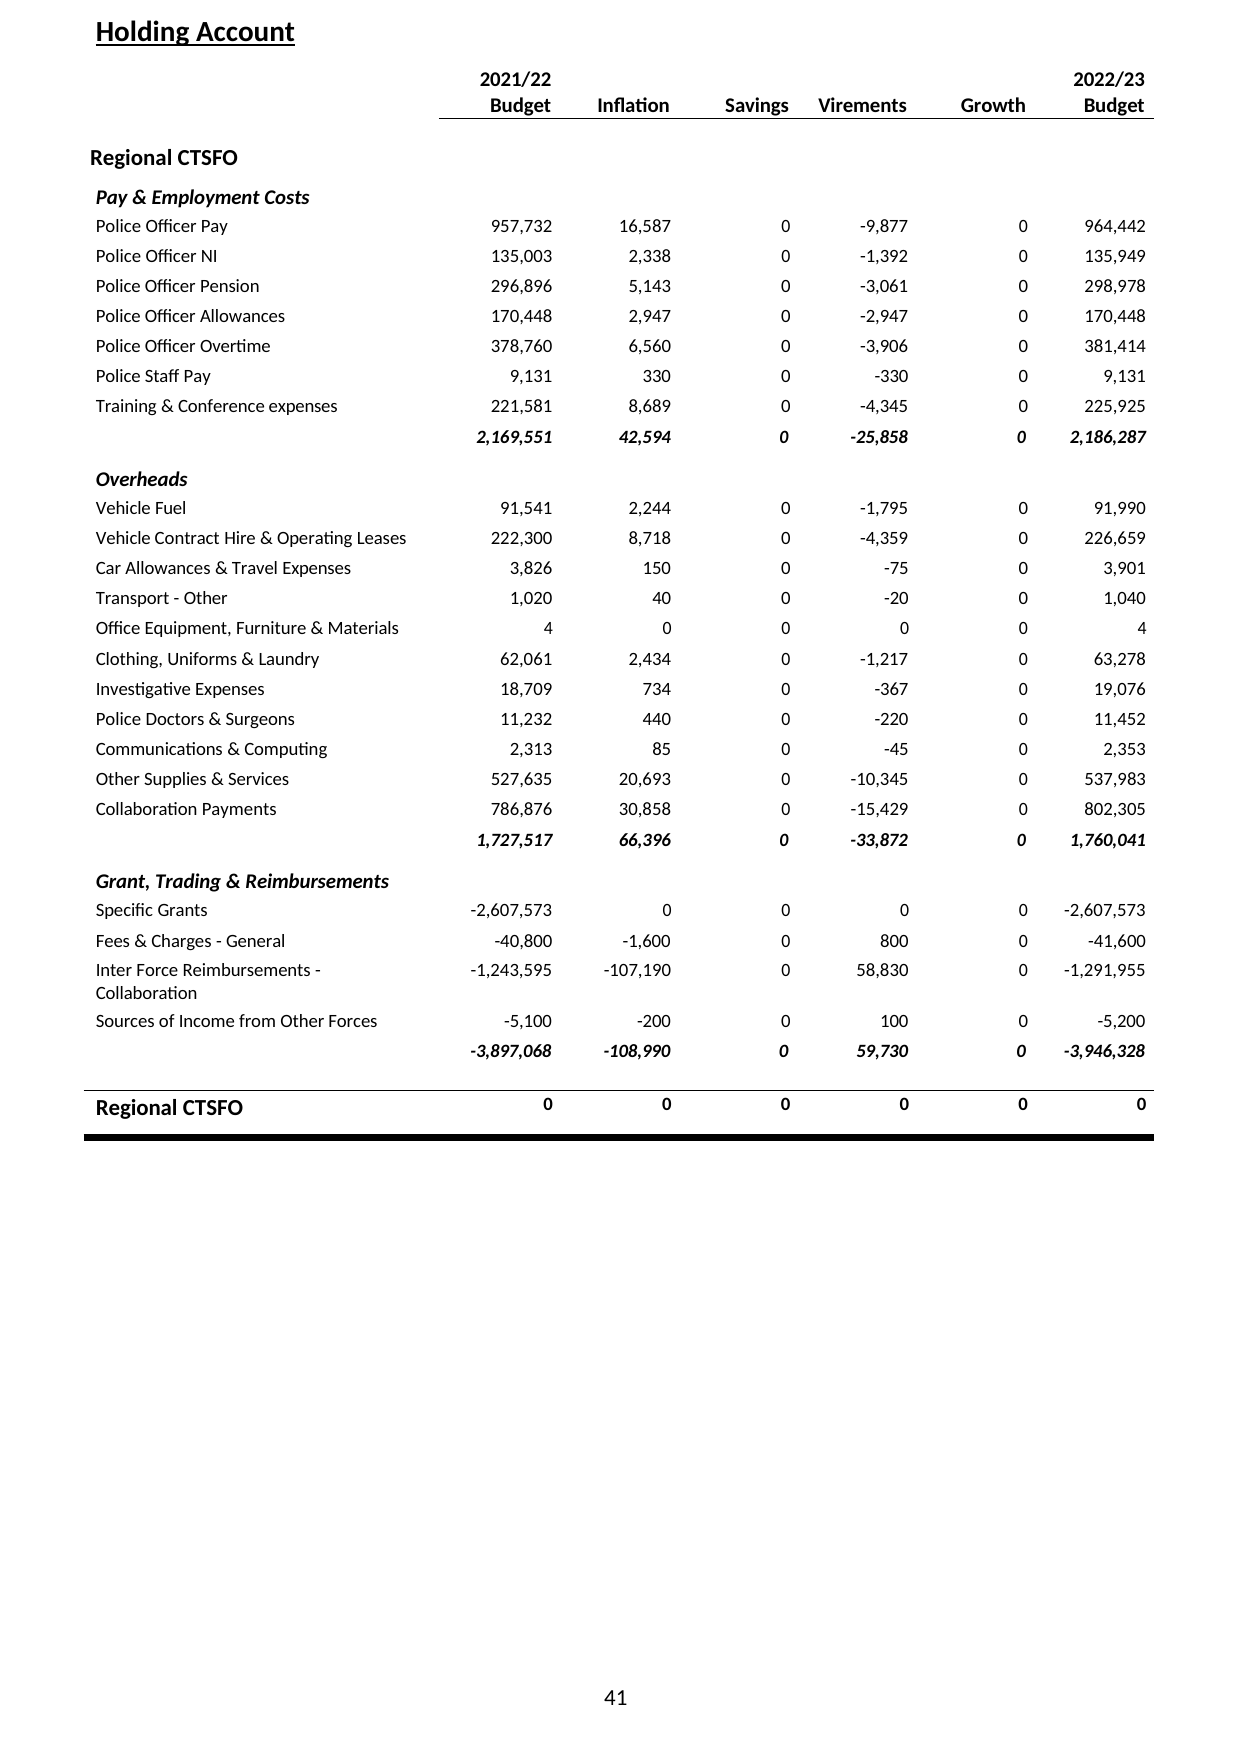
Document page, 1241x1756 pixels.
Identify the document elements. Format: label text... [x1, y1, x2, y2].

table_cell 378,760 [439, 333, 575, 363]
table_cell 63,278 [1046, 645, 1154, 675]
table_cell [84, 93, 439, 118]
table_header [804, 9, 935, 93]
table_cell 221,581 [439, 393, 575, 423]
table_cell 0 [935, 735, 1046, 765]
table_cell 1,727,517 [439, 826, 575, 862]
table_cell [1046, 119, 1154, 179]
table_cell 0 [698, 423, 804, 459]
table_cell [804, 459, 935, 496]
table_cell 0 [698, 765, 804, 795]
table_cell 0 [698, 1009, 804, 1037]
table_cell 135,003 [439, 242, 575, 272]
table_cell 0 [698, 898, 804, 927]
table_cell -2,947 [804, 303, 935, 333]
table_cell 0 [935, 615, 1046, 645]
table_cell 0 [935, 214, 1046, 242]
table_cell 0 [804, 898, 935, 927]
table_cell [575, 119, 698, 179]
table_cell Investigative Expenses [84, 675, 439, 705]
table_cell 170,448 [1046, 303, 1154, 333]
table_cell 9,131 [439, 363, 575, 393]
table_cell 0 [935, 423, 1046, 459]
table_cell 0 [804, 1091, 935, 1134]
table_cell [439, 862, 575, 898]
table_cell 0 [698, 303, 804, 333]
table_cell -40,800 [439, 927, 575, 957]
table_cell Police Officer NI [84, 242, 439, 272]
table_cell 0 [935, 957, 1046, 1008]
table_cell -20 [804, 585, 935, 615]
table_cell 296,896 [439, 273, 575, 303]
table_cell -5,200 [1046, 1009, 1154, 1037]
table_cell [935, 179, 1046, 213]
table_cell 0 [698, 496, 804, 524]
table_cell 0 [698, 585, 804, 615]
table_cell 0 [575, 898, 698, 927]
table_cell [1046, 459, 1154, 496]
table_cell 3,901 [1046, 555, 1154, 584]
table_cell 150 [575, 555, 698, 584]
table_cell Inter Force Reimbursements - Collaboration [84, 957, 439, 1008]
table_cell -45 [804, 735, 935, 765]
table_cell 8,689 [575, 393, 698, 423]
table_cell -33,872 [804, 826, 935, 862]
table_cell Training & Conference expenses [84, 393, 439, 423]
table_cell Overheads [84, 459, 439, 496]
table_cell 222,300 [439, 525, 575, 554]
table_cell -107,190 [575, 957, 698, 1008]
table_cell [935, 862, 1046, 898]
table_cell [575, 862, 698, 898]
table_cell [439, 179, 575, 213]
table_cell [1046, 862, 1154, 898]
table_cell Regional CTSFO [84, 118, 439, 179]
table_cell Grant, Trading & Reimbursements [84, 862, 439, 898]
table_cell 4 [439, 615, 575, 645]
table_cell 0 [935, 525, 1046, 554]
table_cell 0 [698, 705, 804, 735]
table_cell 3,826 [439, 555, 575, 584]
table_cell 2,353 [1046, 735, 1154, 765]
table_cell 0 [935, 927, 1046, 957]
table_cell 225,925 [1046, 393, 1154, 423]
table_cell 19,076 [1046, 675, 1154, 705]
table_cell 66,396 [575, 826, 698, 862]
table_cell 2,186,287 [1046, 423, 1154, 459]
table_cell 1,760,041 [1046, 826, 1154, 862]
table_cell -5,100 [439, 1009, 575, 1037]
table_cell 0 [935, 555, 1046, 584]
table_cell -220 [804, 705, 935, 735]
table_cell 0 [804, 615, 935, 645]
table_cell 2,338 [575, 242, 698, 272]
table_cell 0 [935, 765, 1046, 795]
table_cell 6,560 [575, 333, 698, 363]
table_cell 0 [935, 303, 1046, 333]
table_cell 0 [698, 957, 804, 1008]
table_cell 58,830 [804, 957, 935, 1008]
table_cell -330 [804, 363, 935, 393]
table_cell -4,359 [804, 525, 935, 554]
table_header [575, 9, 698, 93]
table_cell -1,291,955 [1046, 957, 1154, 1008]
table_cell 0 [935, 705, 1046, 735]
table_cell Communications & Computing [84, 735, 439, 765]
table_cell 0 [935, 496, 1046, 524]
table_cell 0 [935, 898, 1046, 927]
table_cell [575, 179, 698, 213]
table_cell [575, 459, 698, 496]
table_header [935, 9, 1046, 93]
table_cell Police Staff Pay [84, 363, 439, 393]
table_cell 11,232 [439, 705, 575, 735]
table_cell 381,414 [1046, 333, 1154, 363]
table_cell 100 [804, 1009, 935, 1037]
table_header 2022/23 [1046, 9, 1154, 93]
table_cell -3,906 [804, 333, 935, 363]
table_cell -200 [575, 1009, 698, 1037]
table_cell 85 [575, 735, 698, 765]
table_cell -1,795 [804, 496, 935, 524]
table_cell 40 [575, 585, 698, 615]
table_cell -108,990 [575, 1038, 698, 1090]
table_cell [1046, 179, 1154, 213]
table_cell -3,061 [804, 273, 935, 303]
table_cell [84, 826, 439, 862]
table_cell 0 [698, 615, 804, 645]
table_cell 18,709 [439, 675, 575, 705]
table_cell -2,607,573 [439, 898, 575, 927]
table_cell [804, 119, 935, 179]
table_cell [698, 459, 804, 496]
table_cell 0 [935, 1091, 1046, 1134]
table_cell Virements [804, 93, 935, 118]
table_cell 20,693 [575, 765, 698, 795]
table_cell 135,949 [1046, 242, 1154, 272]
table_cell [84, 423, 439, 459]
table_cell 0 [698, 363, 804, 393]
table_cell 0 [935, 393, 1046, 423]
table_cell Police Doctors & Surgeons [84, 705, 439, 735]
table_cell 957,732 [439, 214, 575, 242]
table_cell Growth [935, 93, 1046, 118]
table_cell -3,897,068 [439, 1038, 575, 1090]
table_cell -2,607,573 [1046, 898, 1154, 927]
table_cell Police Officer Overtime [84, 333, 439, 363]
table_cell 0 [575, 615, 698, 645]
table_cell -41,600 [1046, 927, 1154, 957]
table_cell 0 [698, 645, 804, 675]
table_cell [698, 119, 804, 179]
table_cell 0 [935, 1038, 1046, 1090]
table_cell 0 [698, 826, 804, 862]
table_cell 800 [804, 927, 935, 957]
table_cell Car Allowances & Travel Expenses [84, 555, 439, 584]
table_cell 4 [1046, 615, 1154, 645]
table_cell 2,947 [575, 303, 698, 333]
table_cell [804, 862, 935, 898]
table_cell Transport - Other [84, 585, 439, 615]
table_cell 0 [698, 525, 804, 554]
table_cell -3,946,328 [1046, 1038, 1154, 1090]
table_cell [698, 862, 804, 898]
table_cell [935, 459, 1046, 496]
table_cell 59,730 [804, 1038, 935, 1090]
table_cell Other Supplies & Services [84, 765, 439, 795]
table_cell 0 [935, 795, 1046, 826]
table_cell 964,442 [1046, 214, 1154, 242]
table_cell -1,217 [804, 645, 935, 675]
table_cell [439, 119, 575, 179]
table_cell 91,541 [439, 496, 575, 524]
table_cell Inflation [575, 93, 698, 118]
table_cell 734 [575, 675, 698, 705]
table_cell Office Equipment, Furniture & Materials [84, 615, 439, 645]
table_cell 786,876 [439, 795, 575, 826]
table_cell Police Officer Pay [84, 214, 439, 242]
table_cell Pay & Employment Costs [84, 179, 439, 213]
table_cell 0 [935, 826, 1046, 862]
table_cell 226,659 [1046, 525, 1154, 554]
table_cell -15,429 [804, 795, 935, 826]
table_cell 2,169,551 [439, 423, 575, 459]
table_cell 0 [575, 1091, 698, 1134]
table_cell Regional CTSFO [84, 1091, 439, 1134]
table_cell -9,877 [804, 214, 935, 242]
table_cell 0 [698, 273, 804, 303]
table_cell 30,858 [575, 795, 698, 826]
table_cell [439, 459, 575, 496]
table_cell 0 [698, 333, 804, 363]
table_header 2021/22 [439, 9, 575, 93]
table_cell Specific Grants [84, 898, 439, 927]
table_cell 0 [935, 585, 1046, 615]
table_cell 0 [935, 645, 1046, 675]
table_cell 298,978 [1046, 273, 1154, 303]
table_cell 0 [935, 333, 1046, 363]
table_cell [698, 179, 804, 213]
table_cell -25,858 [804, 423, 935, 459]
table_cell 0 [439, 1091, 575, 1134]
table_cell 0 [698, 927, 804, 957]
table_cell Sources of Income from Other Forces [84, 1009, 439, 1037]
table_cell 0 [935, 363, 1046, 393]
table_cell Vehicle Fuel [84, 496, 439, 524]
table_cell Fees & Charges - General [84, 927, 439, 957]
table_cell -1,600 [575, 927, 698, 957]
table_cell Vehicle Contract Hire & Operating Leases [84, 525, 439, 554]
table_cell 2,434 [575, 645, 698, 675]
table_cell 0 [698, 675, 804, 705]
table_cell 440 [575, 705, 698, 735]
table_cell Collaboration Payments [84, 795, 439, 826]
table_cell 42,594 [575, 423, 698, 459]
table_cell 9,131 [1046, 363, 1154, 393]
table_cell 0 [698, 735, 804, 765]
table_cell 0 [935, 273, 1046, 303]
table_cell Police Officer Pension [84, 273, 439, 303]
table_cell 1,020 [439, 585, 575, 615]
table_cell [84, 1038, 439, 1090]
table_cell 0 [935, 675, 1046, 705]
table_cell 330 [575, 363, 698, 393]
table_cell 1,040 [1046, 585, 1154, 615]
table_cell -367 [804, 675, 935, 705]
table_cell 170,448 [439, 303, 575, 333]
table_cell 527,635 [439, 765, 575, 795]
table_cell [935, 119, 1046, 179]
table_cell 0 [698, 1091, 804, 1134]
table_cell 0 [698, 795, 804, 826]
table_cell Budget [439, 93, 575, 118]
table_cell 0 [698, 555, 804, 584]
table_cell 5,143 [575, 273, 698, 303]
table_cell 16,587 [575, 214, 698, 242]
table_cell 62,061 [439, 645, 575, 675]
table_cell -10,345 [804, 765, 935, 795]
table_cell -1,392 [804, 242, 935, 272]
table_cell 8,718 [575, 525, 698, 554]
table_cell 11,452 [1046, 705, 1154, 735]
table_header Holding Account [84, 9, 439, 93]
table_cell Savings [698, 93, 804, 118]
table_cell 537,983 [1046, 765, 1154, 795]
table_cell 0 [698, 1038, 804, 1090]
table_cell Budget [1046, 93, 1154, 118]
table_cell 91,990 [1046, 496, 1154, 524]
table_cell [804, 179, 935, 213]
table_cell 0 [935, 242, 1046, 272]
table_cell 2,244 [575, 496, 698, 524]
table_cell Clothing, Uniforms & Laundry [84, 645, 439, 675]
table_cell -4,345 [804, 393, 935, 423]
table_cell 0 [698, 214, 804, 242]
table_cell 0 [698, 393, 804, 423]
table_cell -75 [804, 555, 935, 584]
table_cell 2,313 [439, 735, 575, 765]
table_header [698, 9, 804, 93]
table_cell 0 [698, 242, 804, 272]
table_cell -1,243,595 [439, 957, 575, 1008]
table_cell 0 [1046, 1091, 1154, 1134]
table_cell 802,305 [1046, 795, 1154, 826]
table_cell 0 [935, 1009, 1046, 1037]
table_cell Police Officer Allowances [84, 303, 439, 333]
